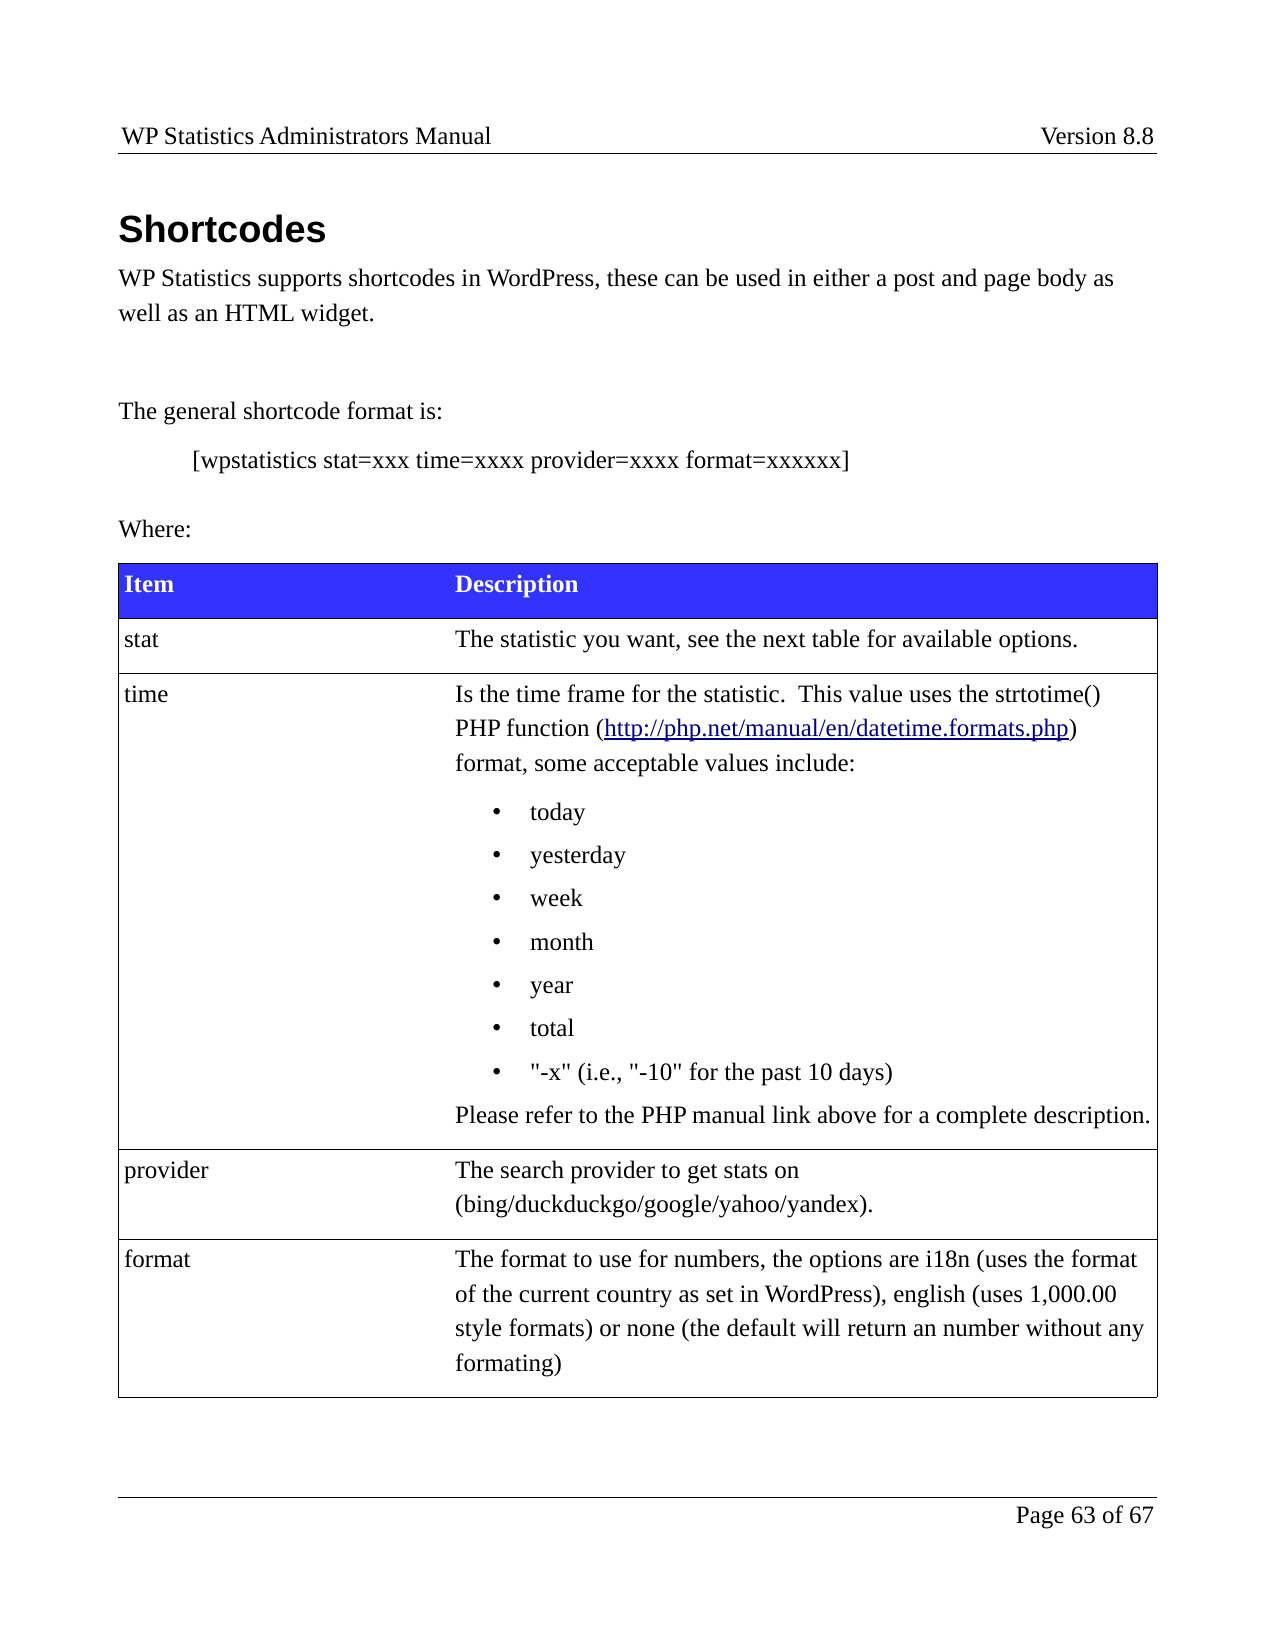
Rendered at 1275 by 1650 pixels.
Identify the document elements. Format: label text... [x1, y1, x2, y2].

table_cell stat [119, 619, 449, 673]
table_cell The search provider to get stats on (bing/duckduckgo/google/yahoo/yandex). [449, 1150, 1157, 1238]
table_header Item [119, 564, 449, 618]
text The general shortcode format is: [118, 396, 1157, 425]
table_cell The statistic you want, see the next table for available options. [449, 619, 1157, 673]
table_cell Is the time frame for the statistic. This value uses the strtotime() PHP function (http://php.net/manual/en/datetime.formats.php) format, some acceptable values include: today yesterday week month year total "-x" (i.e., "-10" for the past 10 days) Please refer to the PHP manual link above for a complete description. [449, 674, 1157, 1149]
text WP Statistics supports shortcodes in WordPress, these can be used in either a post and page body as well as an HTML widget. [118, 263, 1157, 327]
table_cell The format to use for numbers, the options are i18n (uses the format of the current country as set in WordPress), english (uses 1,000.00 style formats) or none (the default will return an number without any formating) [449, 1240, 1157, 1397]
table_header Description [449, 564, 1157, 618]
subtitle Shortcodes [118, 207, 1157, 251]
table_cell time [119, 674, 449, 1149]
table_cell format [119, 1240, 449, 1397]
text [wpstatistics stat=xxx time=xxxx provider=xxxx format=xxxxxx] Where: [118, 445, 1157, 543]
table_cell provider [119, 1150, 449, 1238]
